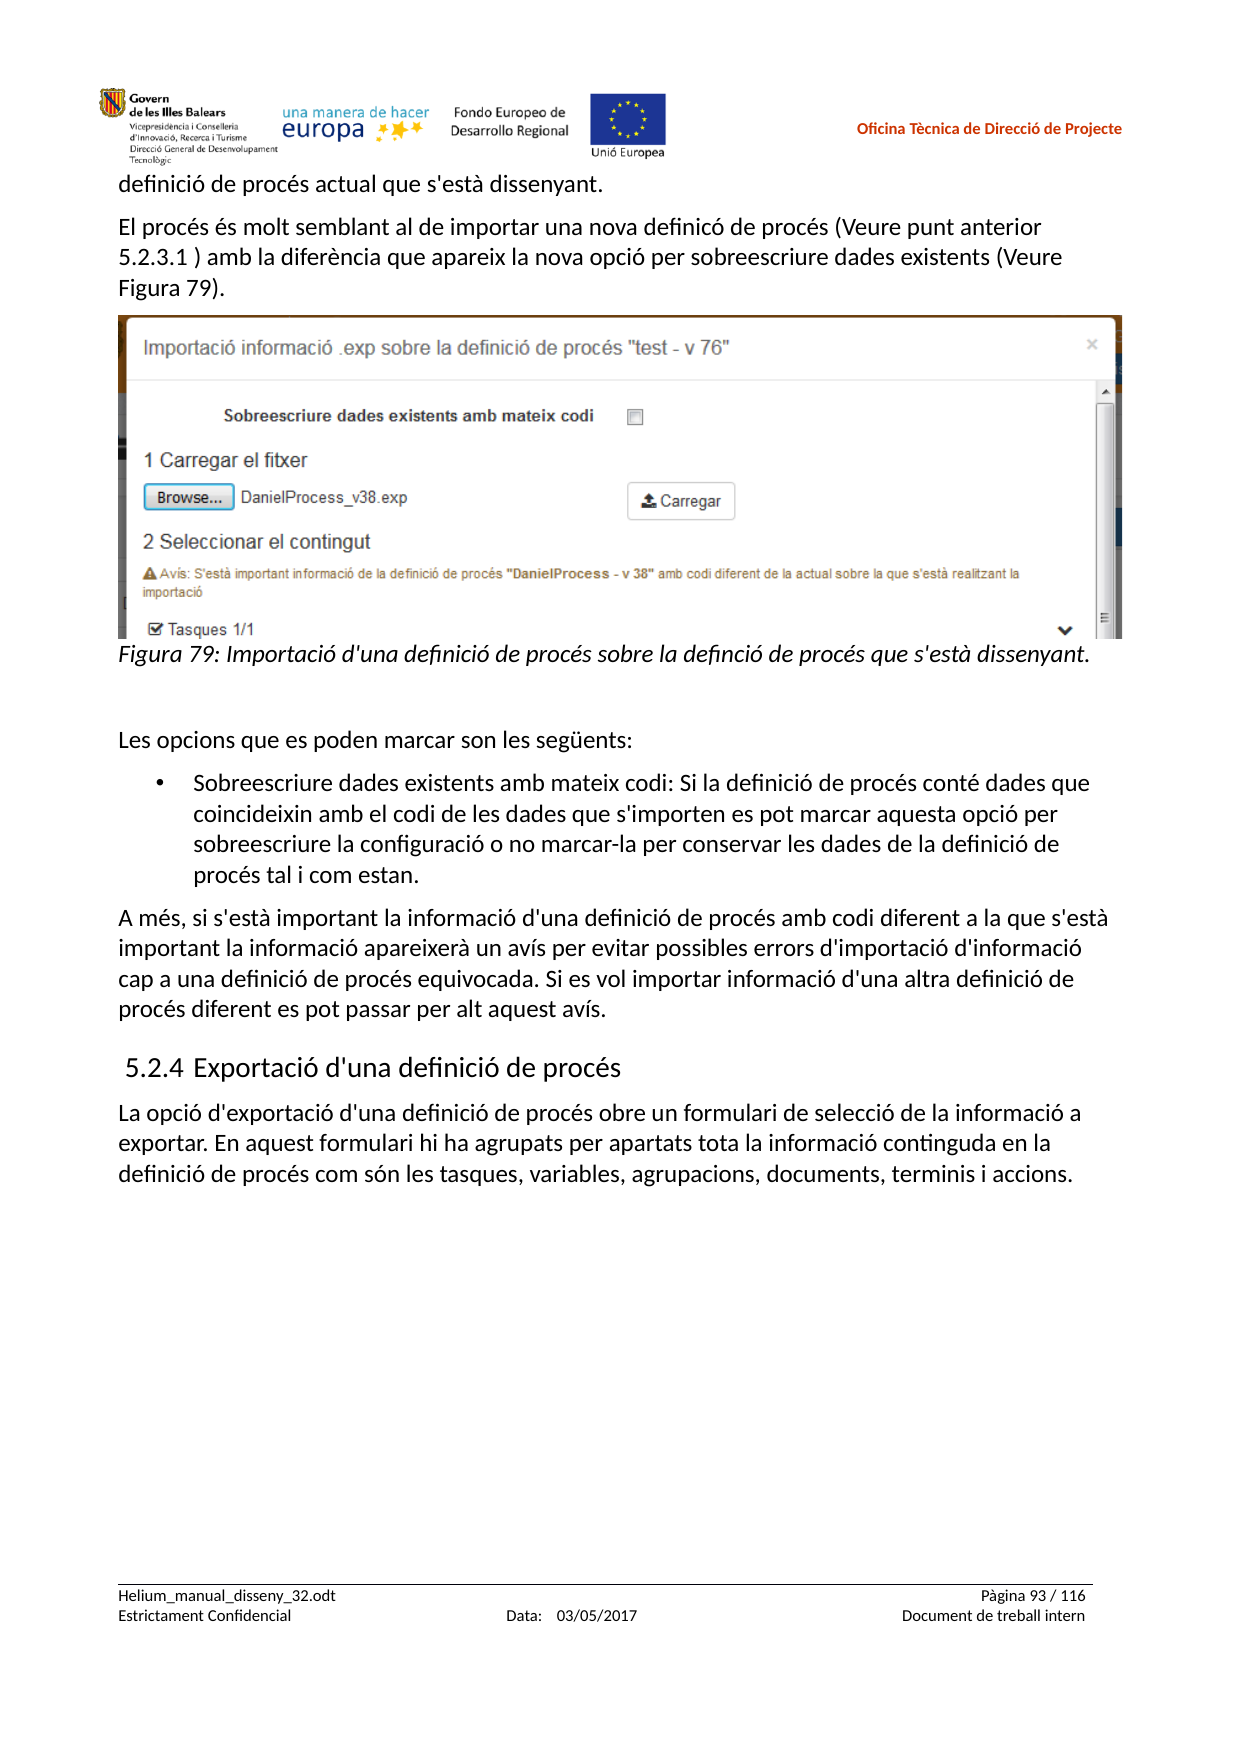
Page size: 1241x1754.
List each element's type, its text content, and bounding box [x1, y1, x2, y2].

text A més, si s'està important la informació d'una definició de procés amb codi diferent a la que s'està important la informació apareixerà un avís per evitar possibles errors d'importació d'informació cap a una definició de procés equivocada. Si es vol importar informació d'una altra definició de procés diferent es pot passar per alt aquest avís. [118, 902, 1122, 1024]
text La opció d'exportació d'una definició de procés obre un formulari de selecció de la informació a exportar. En aquest formulari hi ha agrupats per apartats tota la informació continguda en la definició de procés com són les tasques, variables, agrupacions, documents, terminis i accions. [118, 1097, 1122, 1188]
text El procés és molt semblant al de importar una nova definicó de procés (Veure punt anterior 5.2.3.1) amb la diferència que apareix la nova opció per sobreescriure dades existents (Veure Figura 79). [118, 211, 1122, 302]
text Les opcions que es poden marcar son les següents: [118, 724, 1122, 755]
subtitle Exportació d'una definició de procés [118, 1049, 1122, 1084]
picture [118, 315, 1123, 639]
text Figura 79: Importació d'una definició de procés sobre la definció de procés que s'està dissenyant. [118, 639, 1122, 669]
picture [99, 87, 668, 166]
text definició de procés actual que s'està dissenyant. [118, 168, 1122, 198]
list Sobreescriure dades existents amb mateix codi: Si la definició de procés conté dades que coincideixin amb el codi de les dades que s'importen es pot marcar aquesta opció per sobreescriure la configuració o no marcar-la per conservar les dades de la definició de procés tal i com estan. [156, 767, 1122, 889]
